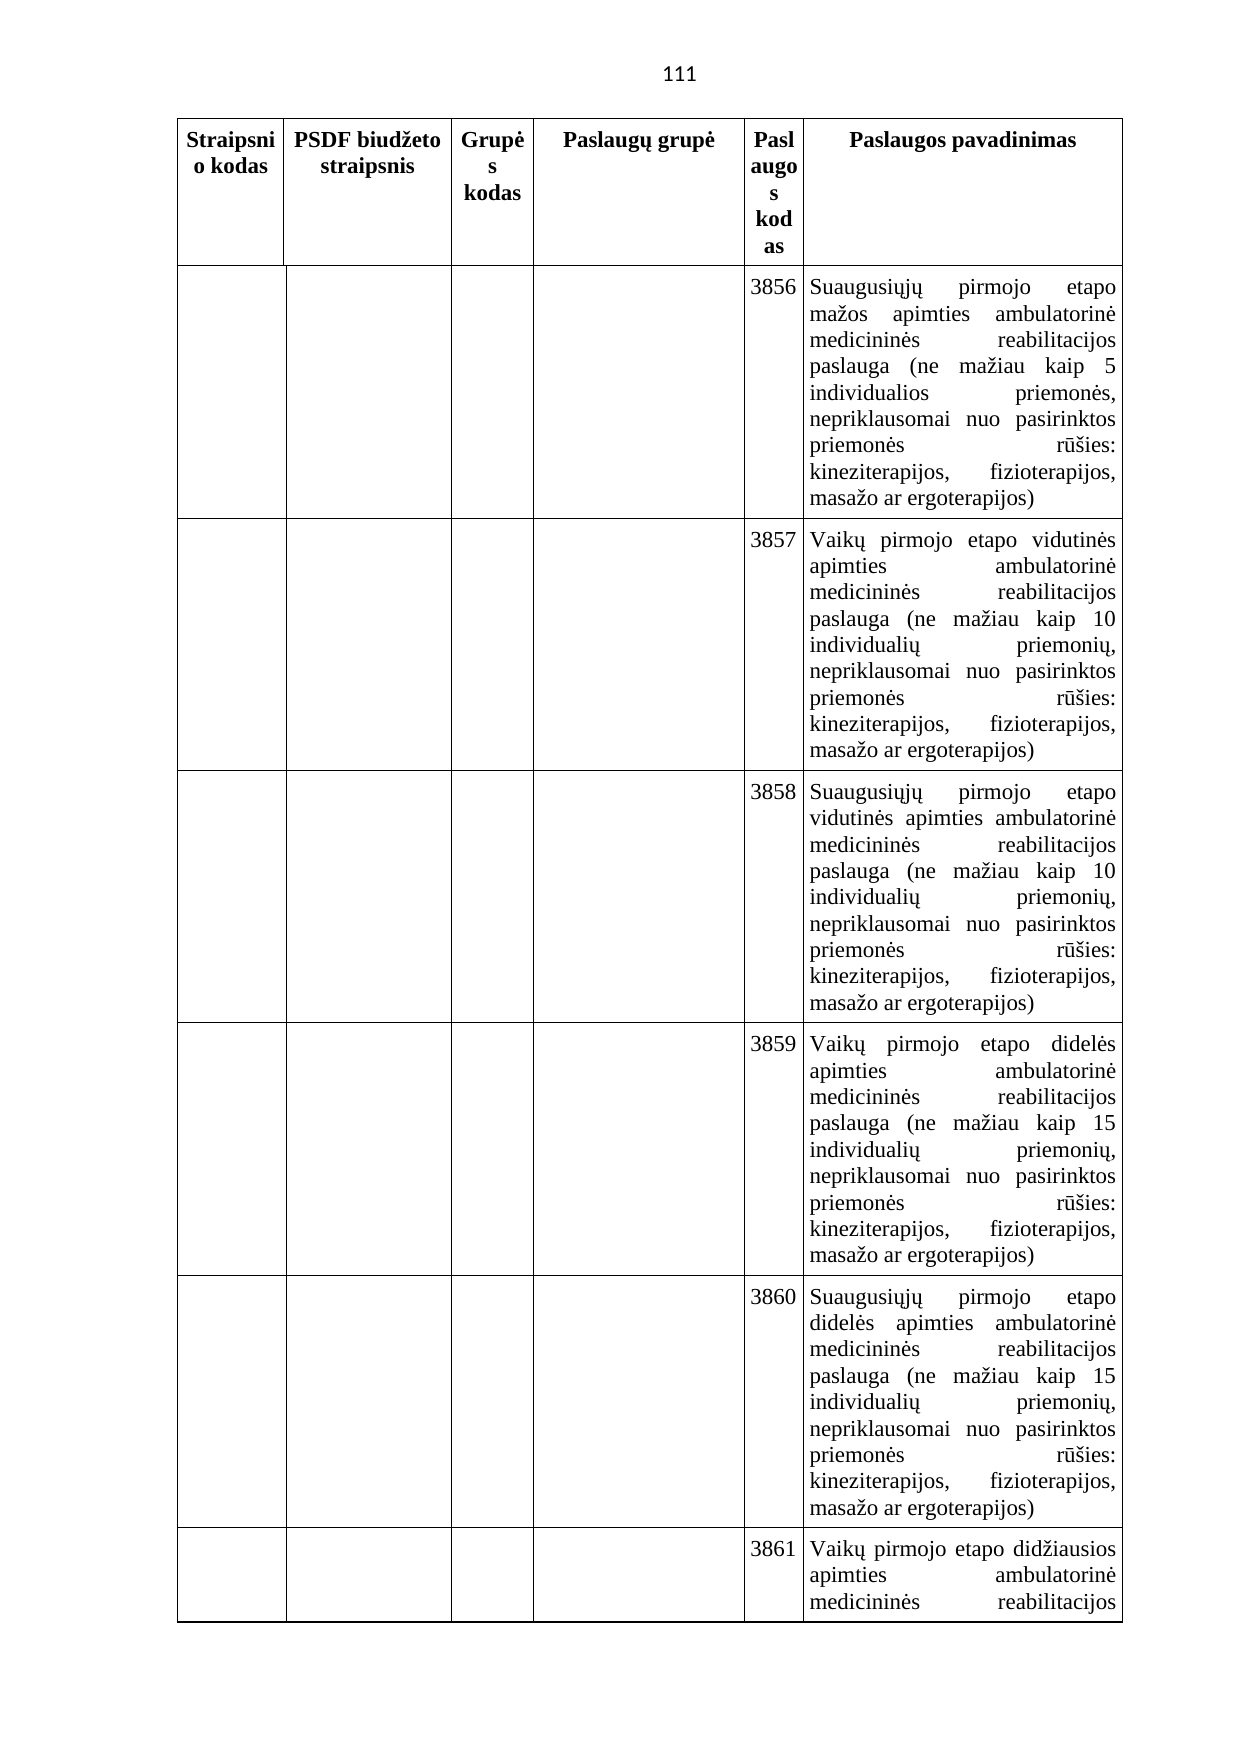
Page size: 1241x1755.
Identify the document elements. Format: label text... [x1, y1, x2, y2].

table_cell Suaugusiųjų pirmojo etapo vidutinės apimties ambulatorinė medicininės reabilitacijos paslauga (ne mažiau kaip 10 individualių priemonių, nepriklausomai nuo pasirinktos priemonės rūšies: kineziterapijos, fizioterapijos, masažo ar ergoterapijos) [804, 771, 1122, 1022]
table_cell [287, 1023, 451, 1275]
table_cell Vaikų pirmojo etapo didelės apimties ambulatorinė medicininės reabilitacijos paslauga (ne mažiau kaip 15 individualių priemonių, nepriklausomai nuo pasirinktos priemonės rūšies: kineziterapijos, fizioterapijos, masažo ar ergoterapijos) [804, 1023, 1122, 1275]
table_cell [178, 266, 286, 517]
table_header PSDF biudžeto straipsnis [284, 119, 451, 265]
table_cell [534, 771, 744, 1022]
table_cell 3856 [745, 266, 803, 517]
table_header Paslaugos pavadinimas [804, 119, 1122, 265]
table_cell Suaugusiųjų pirmojo etapo mažos apimties ambulatorinė medicininės reabilitacijos paslauga (ne mažiau kaip 5 individualios priemonės, nepriklausomai nuo pasirinktos priemonės rūšies: kineziterapijos, fizioterapijos, masažo ar ergoterapijos) [804, 266, 1122, 517]
table_cell Suaugusiųjų pirmojo etapo didelės apimties ambulatorinė medicininės reabilitacijos paslauga (ne mažiau kaip 15 individualių priemonių, nepriklausomai nuo pasirinktos priemonės rūšies: kineziterapijos, fizioterapijos, masažo ar ergoterapijos) [804, 1276, 1122, 1527]
table_header Straipsnio kodas [178, 119, 283, 265]
table_header Paslaugų grupė [534, 119, 744, 265]
table_cell [452, 1276, 533, 1527]
table_cell [534, 1276, 744, 1527]
table_cell [534, 1023, 744, 1275]
table_cell [534, 266, 744, 517]
table_cell [534, 519, 744, 770]
table_cell [287, 1528, 451, 1621]
table_cell [287, 519, 451, 770]
table_cell [178, 1528, 286, 1621]
table_cell [452, 519, 533, 770]
table_cell [287, 771, 451, 1022]
table_header Grupės kodas [452, 119, 533, 265]
table_cell [452, 266, 533, 517]
table_cell [452, 1528, 533, 1621]
table_cell Vaikų pirmojo etapo vidutinės apimties ambulatorinė medicininės reabilitacijos paslauga (ne mažiau kaip 10 individualių priemonių, nepriklausomai nuo pasirinktos priemonės rūšies: kineziterapijos, fizioterapijos, masažo ar ergoterapijos) [804, 519, 1122, 770]
table_cell 3859 [745, 1023, 803, 1275]
table_cell [178, 519, 286, 770]
table_cell 3857 [745, 519, 803, 770]
table_cell [178, 1276, 286, 1527]
table_cell [178, 771, 286, 1022]
table_header Paslaugos kodas [745, 119, 803, 265]
table_cell [452, 771, 533, 1022]
table_cell [534, 1528, 744, 1621]
table_cell [178, 1023, 286, 1275]
table_cell 3858 [745, 771, 803, 1022]
table_cell [452, 1023, 533, 1275]
table_cell [287, 266, 451, 517]
table_cell 3860 [745, 1276, 803, 1527]
table_cell Vaikų pirmojo etapo didžiausios apimties ambulatorinė medicininės reabilitacijos [804, 1528, 1122, 1621]
table_cell 3861 [745, 1528, 803, 1621]
table_cell [287, 1276, 451, 1527]
